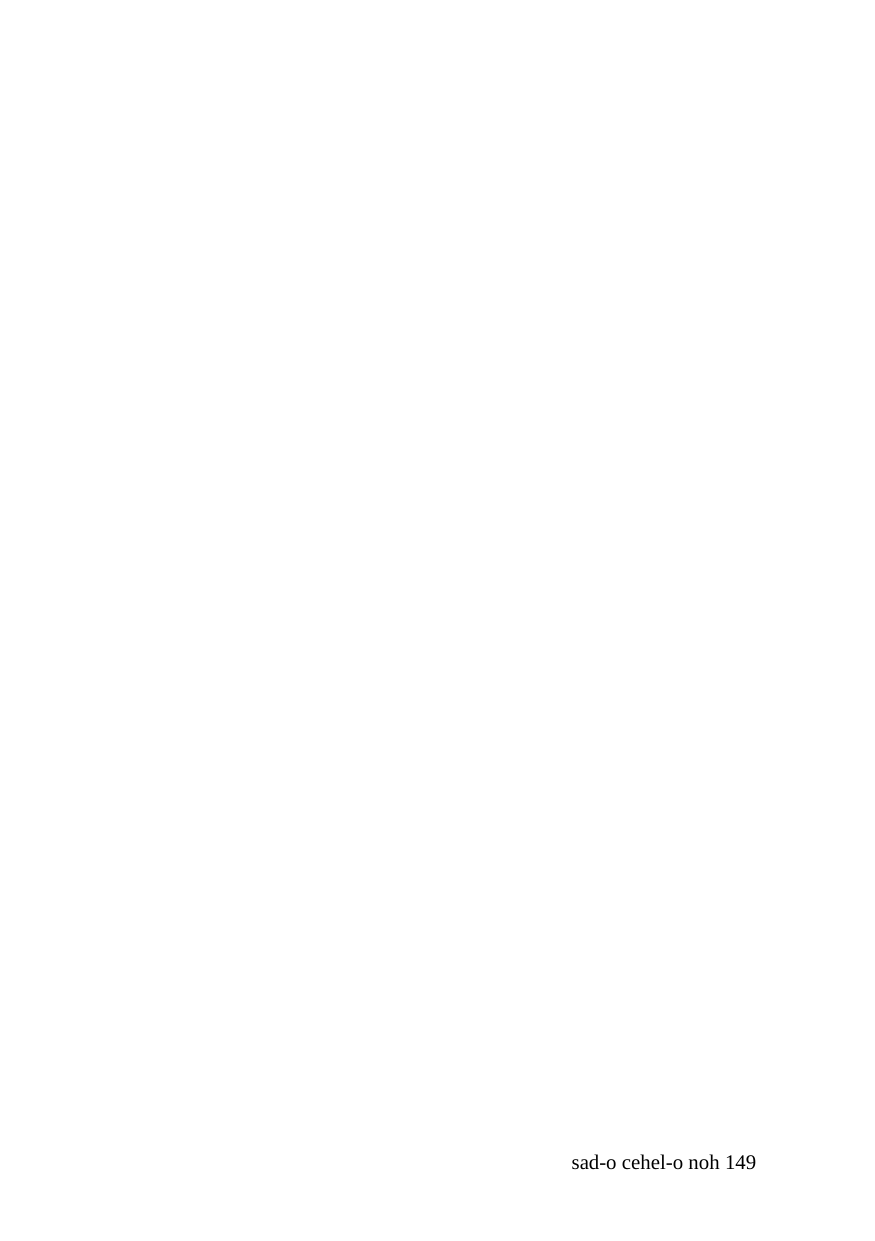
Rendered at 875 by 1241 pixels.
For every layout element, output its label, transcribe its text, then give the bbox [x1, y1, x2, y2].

text sad-o cehel-o noh 149 [118, 1150, 756, 1174]
